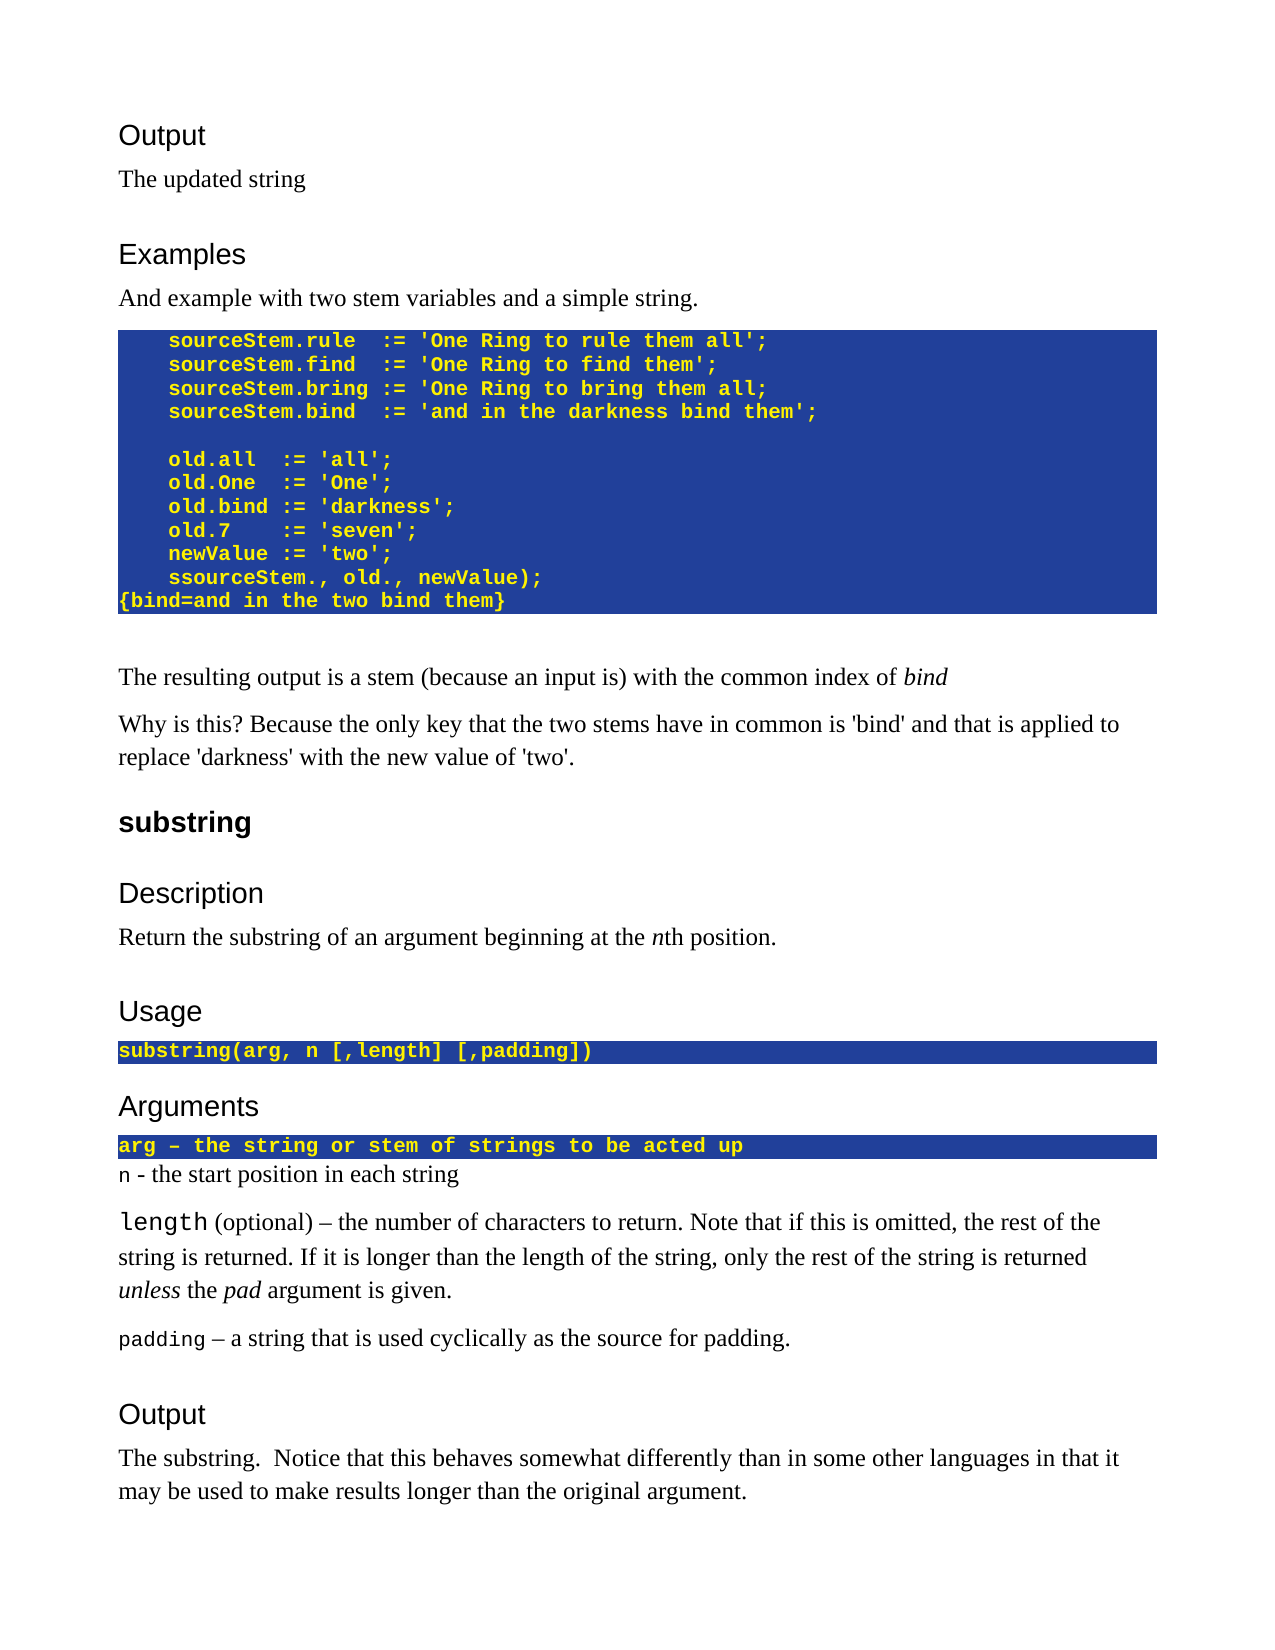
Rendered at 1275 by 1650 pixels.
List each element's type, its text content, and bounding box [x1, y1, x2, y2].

text ssourceStem., old., newValue); [118, 567, 1157, 591]
text The updated string [118, 164, 1157, 193]
text arg – the string or stem of strings to be acted up [118, 1135, 1157, 1159]
text sourceStem.find := 'One Ring to find them'; [118, 354, 1157, 378]
text {bind=and in the two bind them} [118, 591, 1157, 614]
subtitle Description [118, 876, 1157, 909]
subtitle Examples [118, 237, 1157, 270]
subtitle Arguments [118, 1089, 1157, 1123]
text old.all := 'all'; [118, 449, 1157, 472]
text And example with two stem variables and a simple string. [118, 283, 1157, 312]
text length (optional) – the number of characters to return. Note that if this is omitted, the rest of the string is returned. If it is longer than the length of the string, only the rest of the string is returned unless the pad argument is given. [118, 1207, 1157, 1304]
text The substring. Notice that this behaves somewhat differently than in some other languages in that it may be used to make results longer than the original argument. [118, 1443, 1157, 1504]
text newValue := 'two'; [118, 543, 1157, 567]
text n - the start position in each string [118, 1159, 1157, 1188]
text Return the substring of an argument beginning at the nth position. [118, 922, 1157, 951]
subtitle substring [118, 804, 1157, 838]
text old.bind := 'darkness'; [118, 496, 1157, 519]
text padding – a string that is used cyclically as the source for padding. [118, 1323, 1157, 1353]
subtitle Output [118, 1397, 1157, 1430]
text Why is this? Because the only key that the two stems have in common is 'bind' and that is applied to replace 'darkness' with the new value of 'two'. [118, 709, 1157, 771]
text sourceStem.bind := 'and in the darkness bind them'; [118, 401, 1157, 425]
subtitle Usage [118, 994, 1157, 1028]
text The resulting output is a stem (because an input is) with the common index of bind [118, 662, 1157, 691]
subtitle Output [118, 118, 1157, 152]
text old.One := 'One'; [118, 472, 1157, 496]
text old.7 := 'seven'; [118, 519, 1157, 543]
text sourceStem.bring := 'One Ring to bring them all; [118, 378, 1157, 401]
text sourceStem.rule := 'One Ring to rule them all'; [118, 330, 1157, 354]
text substring(arg, n [,length] [,padding]) [118, 1041, 1157, 1064]
